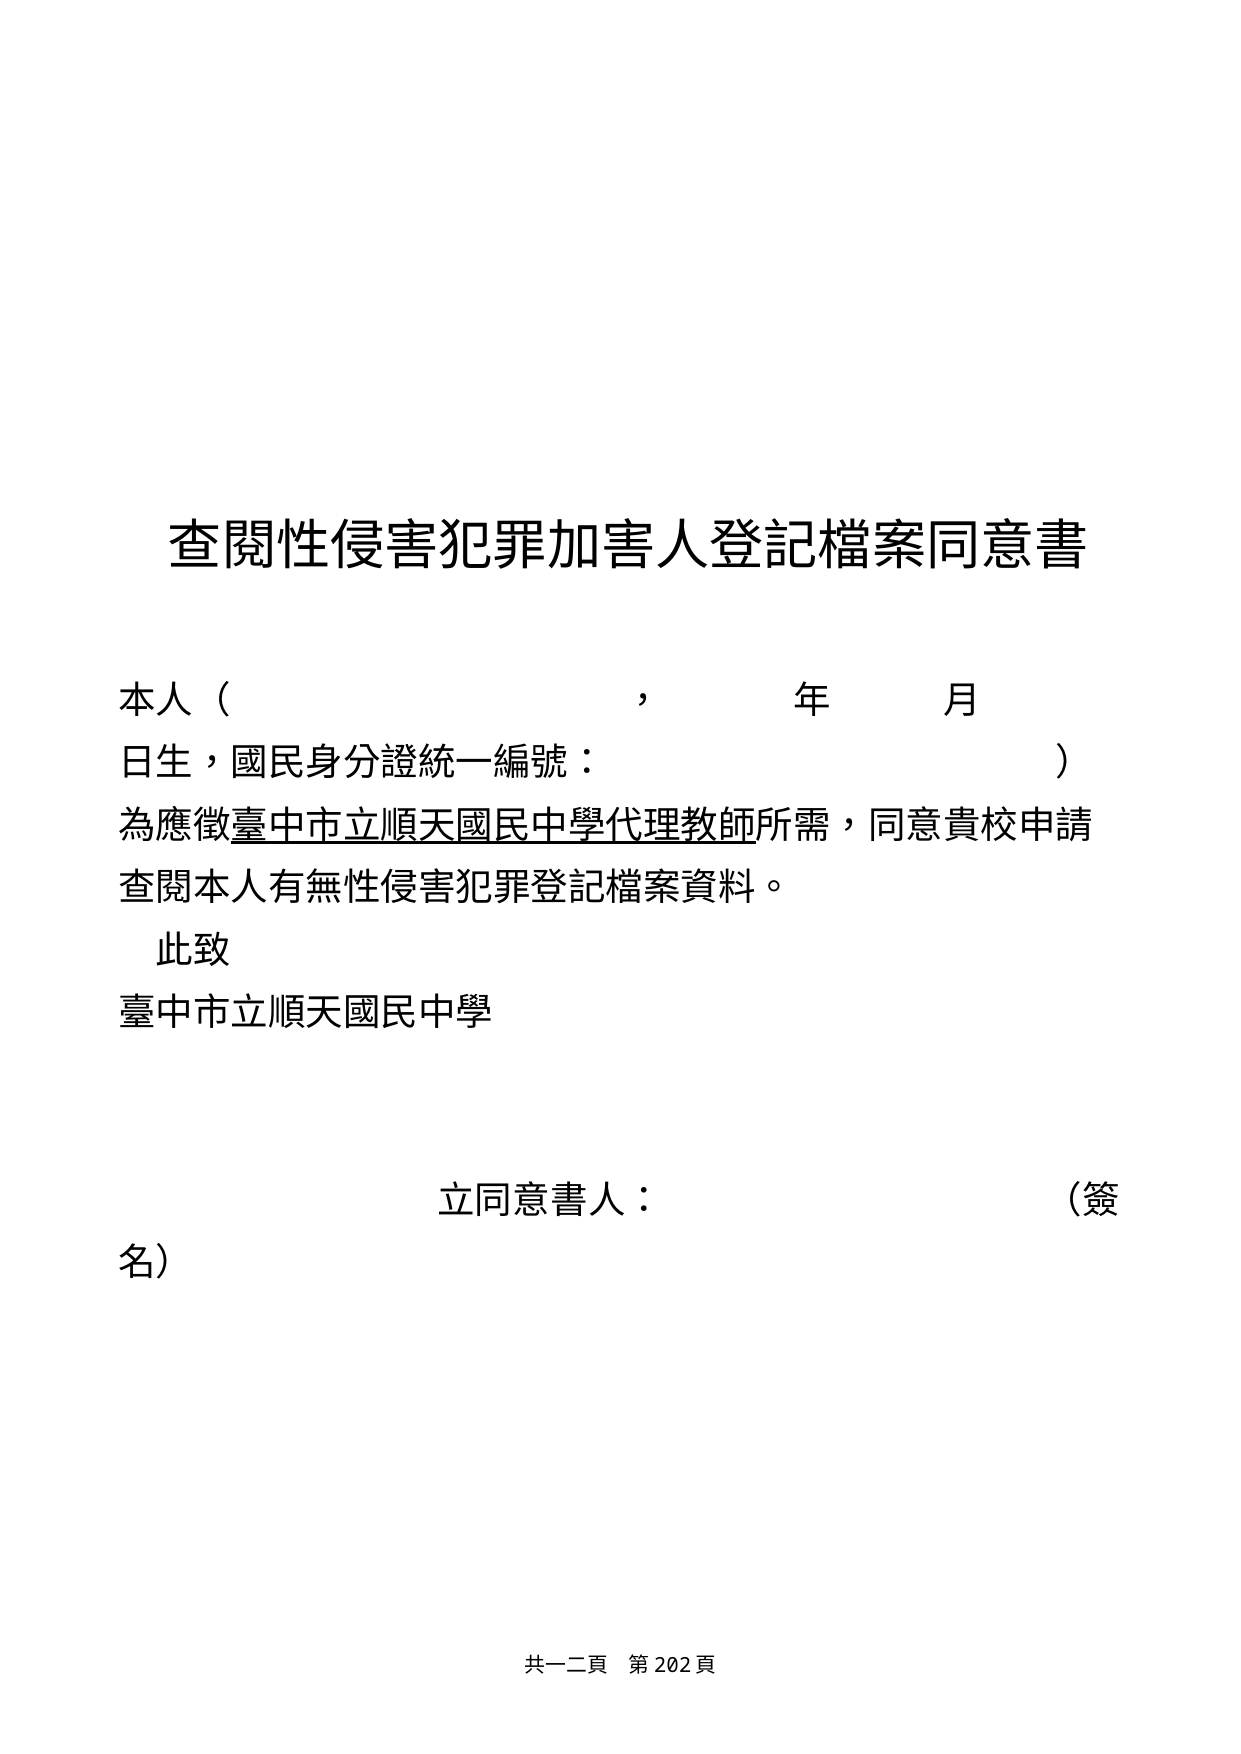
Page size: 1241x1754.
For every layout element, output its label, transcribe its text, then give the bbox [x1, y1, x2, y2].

text 此致 [118, 905, 1122, 968]
text 查閱性侵害犯罪加害人登記檔案同意書 [118, 468, 1138, 593]
text 立同意書人： （簽名） [118, 1155, 1122, 1280]
text 臺中市立順天國民中學 [118, 968, 1122, 1030]
text 本人（ ， 年 月 日生，國民身分證統一編號： ）為應徵臺中市立順天國民中學代理教師所需，同意貴校申請查閱本人有無性侵害犯罪登記檔案資料。 [118, 655, 1122, 905]
